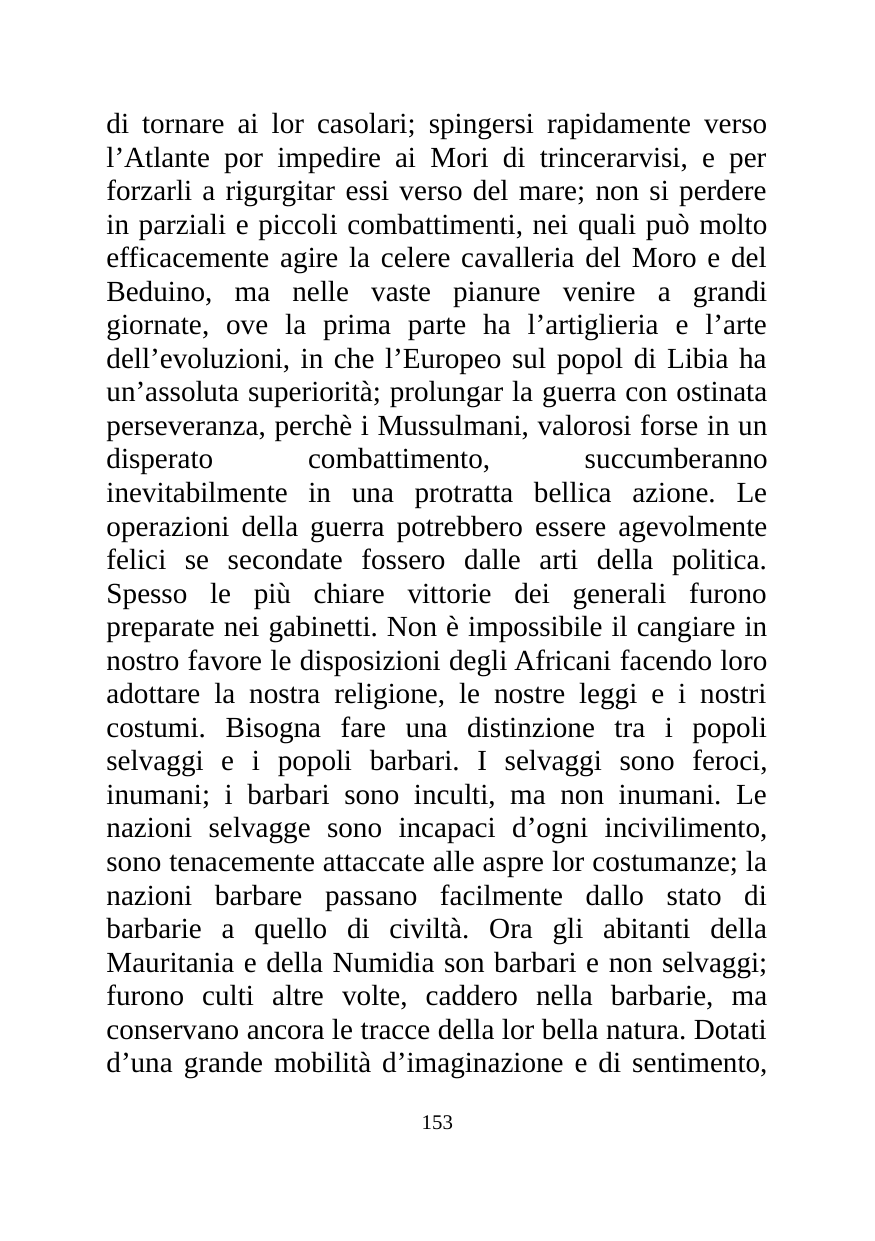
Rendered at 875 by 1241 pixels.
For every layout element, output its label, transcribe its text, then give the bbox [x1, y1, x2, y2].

text di tornare ai lor casolari; spingersi rapidamente verso l’Atlante por impedire ai Mori di trincerarvisi, e per forzarli a rigurgitar essi verso del mare; non si perdere in parziali e piccoli combattimenti, nei quali può molto efficacemente agire la celere cavalleria del Moro e del Beduino, ma nelle vaste pianure venire a grandi giornate, ove la prima parte ha l’artiglieria e l’arte dell’evoluzioni, in che l’Europeo sul popol di Libia ha un’assoluta superiorità; prolungar la guerra con ostinata perseveranza, perchè i Mussulmani, valorosi forse in un disperato combattimento, succumberanno inevitabilmente in una protratta bellica azione. Le operazioni della guerra potrebbero essere agevolmente felici se secondate fossero dalle arti della politica. Spesso le più chiare vittorie dei generali furono preparate nei gabinetti. Non è impossibile il cangiare in nostro favore le disposizioni degli Africani facendo loro adottare la nostra religione, le nostre leggi e i nostri costumi. Bisogna fare una distinzione tra i popoli selvaggi e i popoli barbari. I selvaggi sono feroci, inumani; i barbari sono inculti, ma non inumani. Le nazioni selvagge sono incapaci d’ogni incivilimento, sono tenacemente attaccate alle aspre lor costumanze; la nazioni barbare passano facilmente dallo stato di barbarie a quello di civiltà. Ora gli abitanti della Mauritania e della Numidia son barbari e non selvaggi; furono culti altre volte, caddero nella barbarie, ma conservano ancora le tracce della lor bella natura. Dotati d’una grande mobilità d’imaginazione e di sentimento, [106, 106, 768, 1079]
